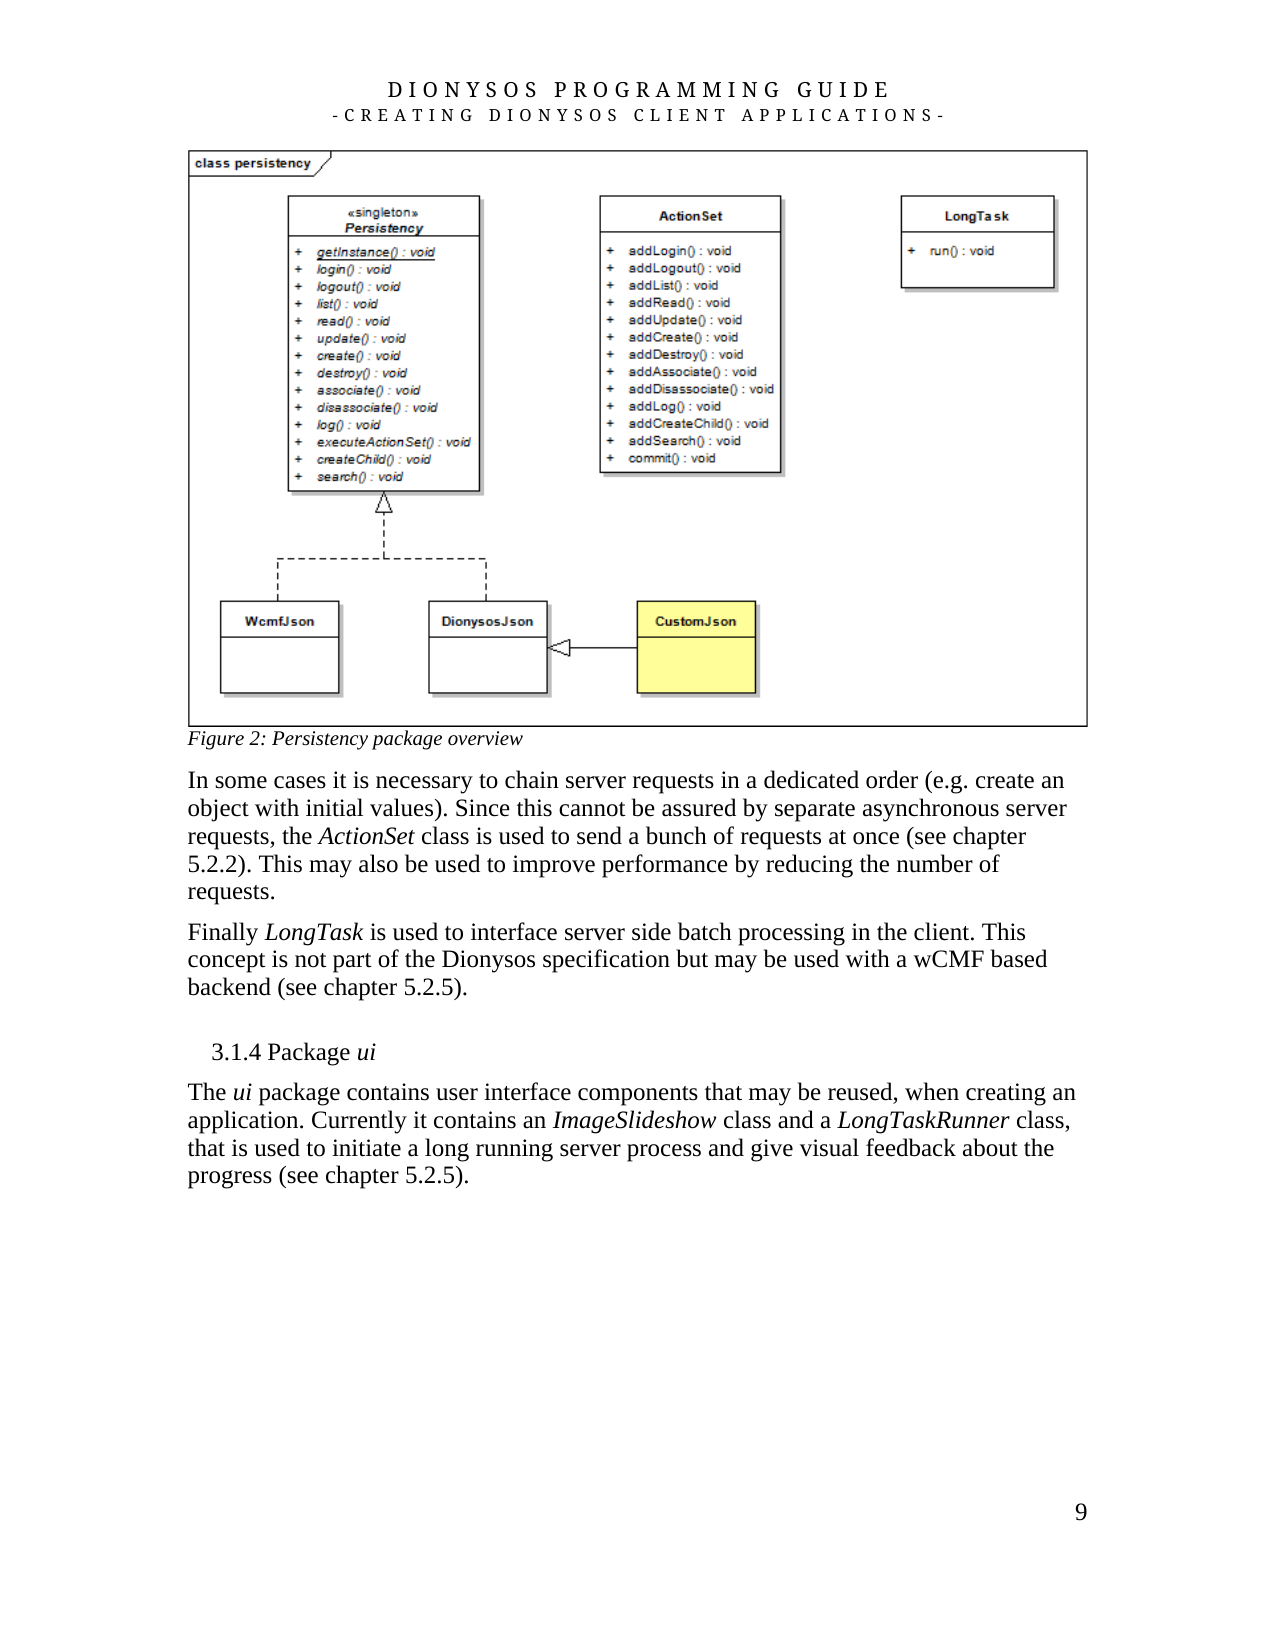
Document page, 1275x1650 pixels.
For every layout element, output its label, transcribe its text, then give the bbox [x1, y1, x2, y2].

text Finally LongTask is used to interface server side batch processing in the client. This concept is not part of the Dionysos specification but may be used with a wCMF based backend (see chapter 5.2.5). [187, 918, 1087, 1001]
text The ui package contains user interface components that may be reused, when creating an application. Currently it contains an ImageSlideshow class and a LongTaskRunner class, that is used to initiate a long running server process and give visual feedback about the progress (see chapter 5.2.5). [187, 1078, 1087, 1189]
text In some cases it is necessary to chain server requests in a dedicated order (e.g. create an object with initial values). Since this cannot be assured by separate asynchronous server requests, the ActionSet class is used to send a bunch of requests at once (see chapter 5.2.2). This may also be used to improve performance by reducing the number of requests. [187, 750, 1087, 905]
subtitle Package ui [187, 1038, 1087, 1066]
text Figure 2: Persistency package overview [187, 727, 1087, 750]
picture [187, 150, 1088, 727]
